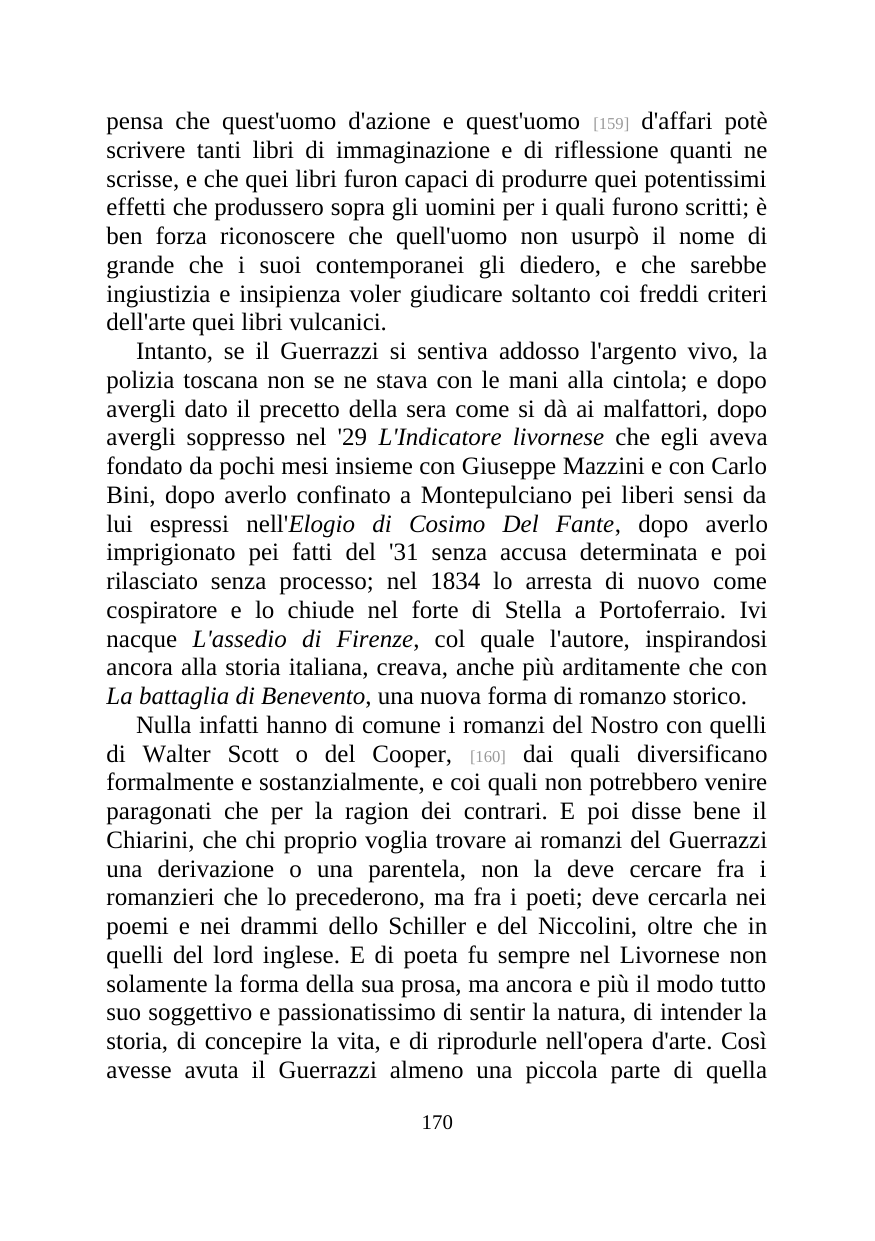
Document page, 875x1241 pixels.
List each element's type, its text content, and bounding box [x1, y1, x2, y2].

text pensa che quest'uomo d'azione e quest'uomo [159] d'affari potè scrivere tanti libri di immaginazione e di riflessione quanti ne scrisse, e che quei libri furon capaci di produrre quei potentissimi effetti che produssero sopra gli uomini per i quali furono scritti; è ben forza riconoscere che quell'uomo non usurpò il nome di grande che i suoi contemporanei gli diedero, e che sarebbe ingiustizia e insipienza voler giudicare soltanto coi freddi criteri dell'arte quei libri vulcanici. [106, 106, 768, 336]
text Intanto, se il Guerrazzi si sentiva addosso l'argento vivo, la polizia toscana non se ne stava con le mani alla cintola; e dopo avergli dato il precetto della sera come si dà ai malfattori, dopo avergli soppresso nel '29 L'Indicatore livornese che egli aveva fondato da pochi mesi insieme con Giuseppe Mazzini e con Carlo Bini, dopo averlo confinato a Montepulciano pei liberi sensi da lui espressi nell'Elogio di Cosimo Del Fante, dopo averlo imprigionato pei fatti del '31 senza accusa determinata e poi rilasciato senza processo; nel 1834 lo arresta di nuovo come cospiratore e lo chiude nel forte di Stella a Portoferraio. Ivi nacque L'assedio di Firenze, col quale l'autore, inspirandosi ancora alla storia italiana, creava, anche più arditamente che con La battaglia di Benevento, una nuova forma di romanzo storico. [106, 336, 768, 710]
text Nulla infatti hanno di comune i romanzi del Nostro con quelli di Walter Scott o del Cooper, [160] dai quali diversificano formalmente e sostanzialmente, e coi quali non potrebbero venire paragonati che per la ragion dei contrari. E poi disse bene il Chiarini, che chi proprio voglia trovare ai romanzi del Guerrazzi una derivazione o una parentela, non la deve cercare fra i romanzieri che lo precederono, ma fra i poeti; deve cercarla nei poemi e nei drammi dello Schiller e del Niccolini, oltre che in quelli del lord inglese. E di poeta fu sempre nel Livornese non solamente la forma della sua prosa, ma ancora e più il modo tutto suo soggettivo e passionatissimo di sentir la natura, di intender la storia, di concepire la vita, e di riprodurle nell'opera d'arte. Così avesse avuta il Guerrazzi almeno una piccola parte di quella [106, 710, 768, 1084]
